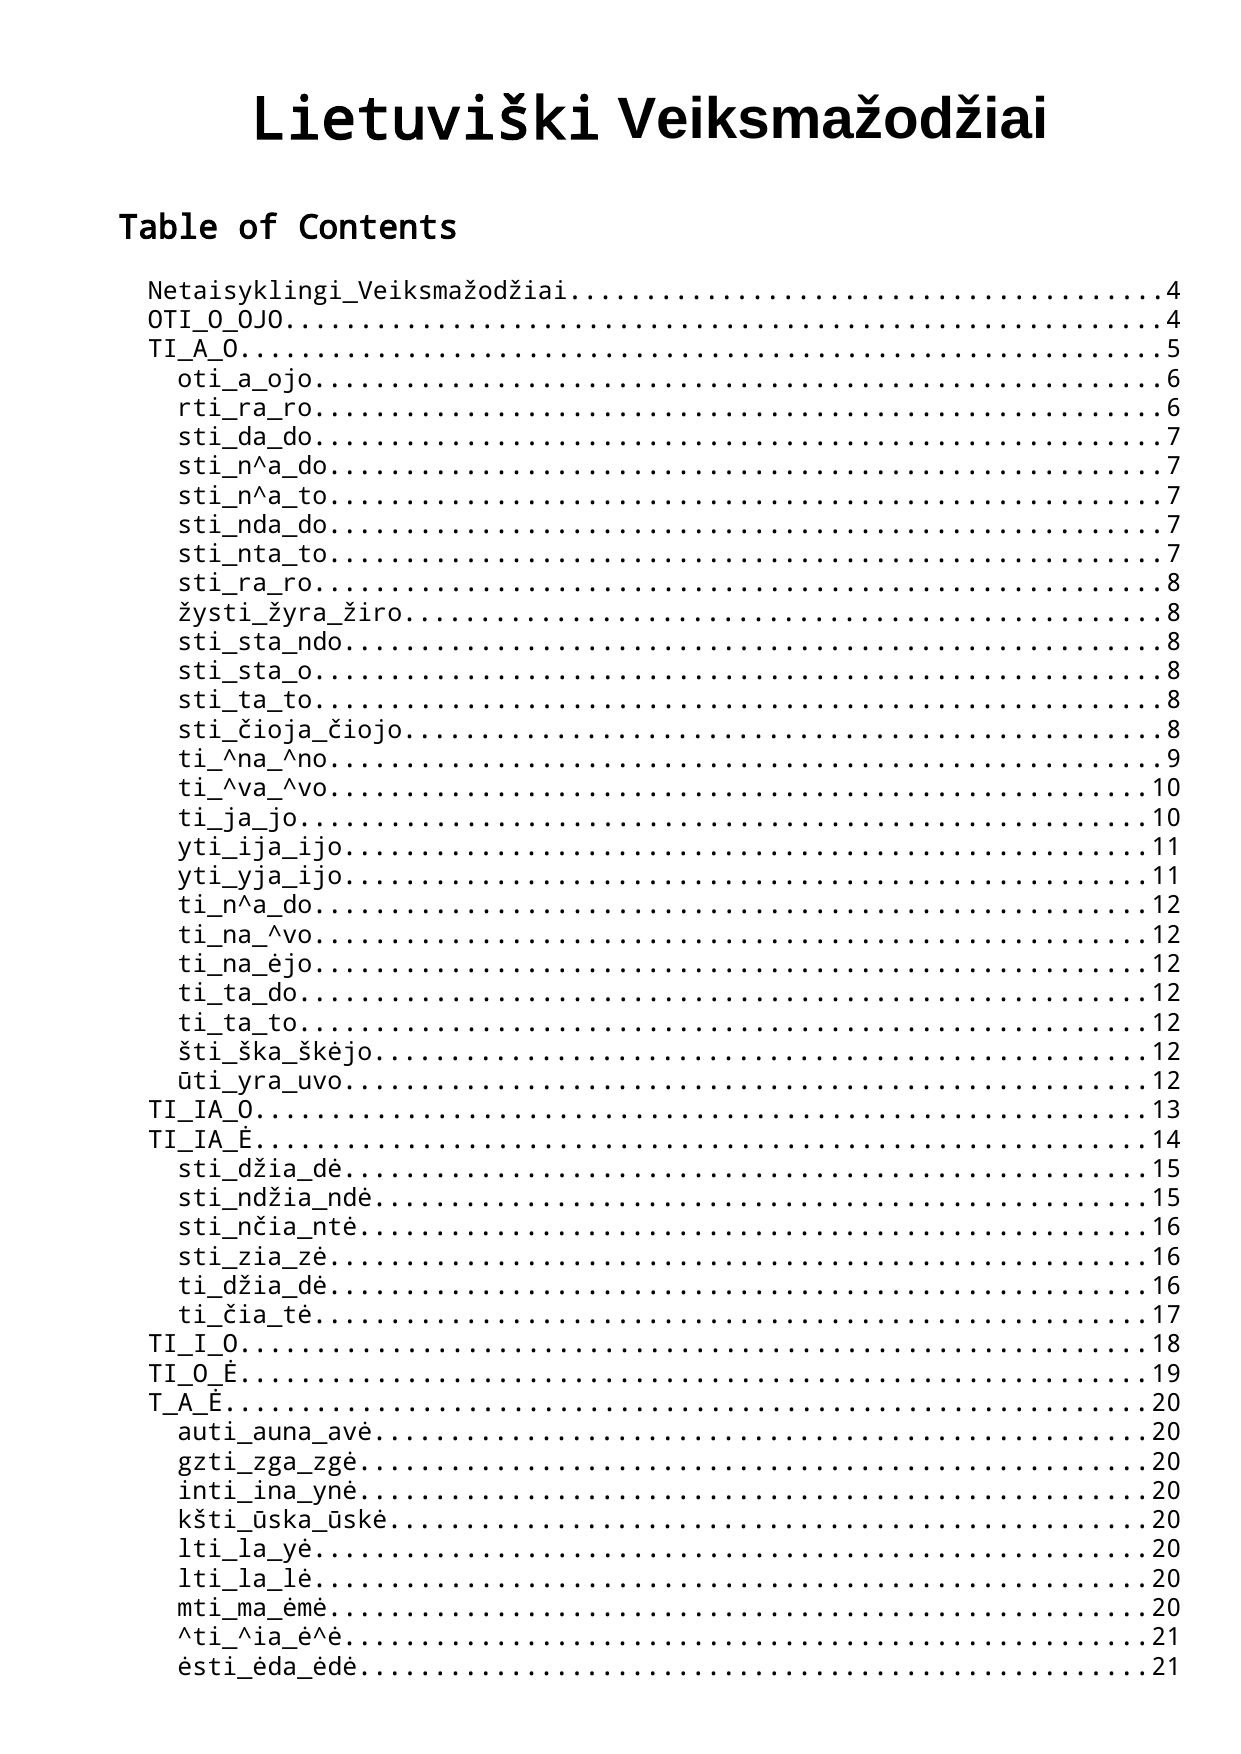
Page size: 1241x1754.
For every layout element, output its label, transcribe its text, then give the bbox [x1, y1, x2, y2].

text auti_auna_avė 20 [177, 1417, 1181, 1447]
text sti_zia_zė 16 [177, 1242, 1181, 1271]
text yti_ija_ijo 11 [177, 832, 1181, 861]
text ėsti_ėda_ėdė 21 [177, 1652, 1181, 1681]
text TI_IA_O 13 [148, 1096, 1181, 1125]
text sti_nda_do 7 [177, 510, 1181, 539]
text lti_la_yė 20 [177, 1534, 1181, 1564]
text yti_yja_ijo 11 [177, 861, 1181, 891]
text ti_na_ėjo 12 [177, 949, 1181, 978]
text kšti_ūska_ūskė 20 [177, 1505, 1181, 1534]
text TI_I_O 18 [148, 1330, 1181, 1359]
text TI_IA_Ė 14 [148, 1125, 1181, 1154]
text sti_nta_to 7 [177, 539, 1181, 569]
text gzti_zga_zgė 20 [177, 1447, 1181, 1476]
text sti_n^a_do 7 [177, 452, 1181, 481]
text ti_čia_tė 17 [177, 1300, 1181, 1330]
text sti_n^a_to 7 [177, 481, 1181, 510]
text rti_ra_ro 6 [177, 393, 1181, 422]
text sti_sta_o 8 [177, 656, 1181, 686]
text sti_da_do 7 [177, 422, 1181, 452]
text TI_O_Ė 19 [148, 1359, 1181, 1388]
text TI_A_O 5 [148, 334, 1181, 364]
text sti_ndžia_ndė 15 [177, 1183, 1181, 1213]
text žysti_žyra_žiro 8 [177, 598, 1181, 627]
text ti_^na_^no 9 [177, 744, 1181, 773]
subtitle Table of Contents [118, 207, 1181, 246]
text ti_džia_dė 16 [177, 1271, 1181, 1300]
text lti_la_lė 20 [177, 1564, 1181, 1593]
text šti_ška_škėjo 12 [177, 1037, 1181, 1066]
text ti_ta_do 12 [177, 978, 1181, 1008]
text inti_ina_ynė 20 [177, 1476, 1181, 1505]
text sti_džia_dė 15 [177, 1154, 1181, 1183]
text ti_ta_to 12 [177, 1008, 1181, 1037]
text sti_čioja_čiojo 8 [177, 715, 1181, 744]
text T_A_Ė 20 [148, 1388, 1181, 1417]
text ^ti_^ia_ė^ė 21 [177, 1622, 1181, 1652]
text sti_ra_ro 8 [177, 569, 1181, 598]
text sti_sta_ndo 8 [177, 627, 1181, 656]
title Lietuviški Veiksmažodžiai [118, 84, 1181, 153]
text sti_nčia_ntė 16 [177, 1213, 1181, 1242]
text oti_a_ojo 6 [177, 364, 1181, 393]
text ti_n^a_do 12 [177, 891, 1181, 920]
text Netaisyklingi_Veiksmažodžiai 4 [148, 276, 1181, 305]
text ti_^va_^vo 10 [177, 773, 1181, 803]
text ti_na_^vo 12 [177, 920, 1181, 949]
text mti_ma_ėmė 20 [177, 1593, 1181, 1622]
text ti_ja_jo 10 [177, 803, 1181, 832]
text ūti_yra_uvo 12 [177, 1066, 1181, 1096]
text OTI_O_OJO 4 [148, 305, 1181, 334]
text sti_ta_to 8 [177, 686, 1181, 715]
